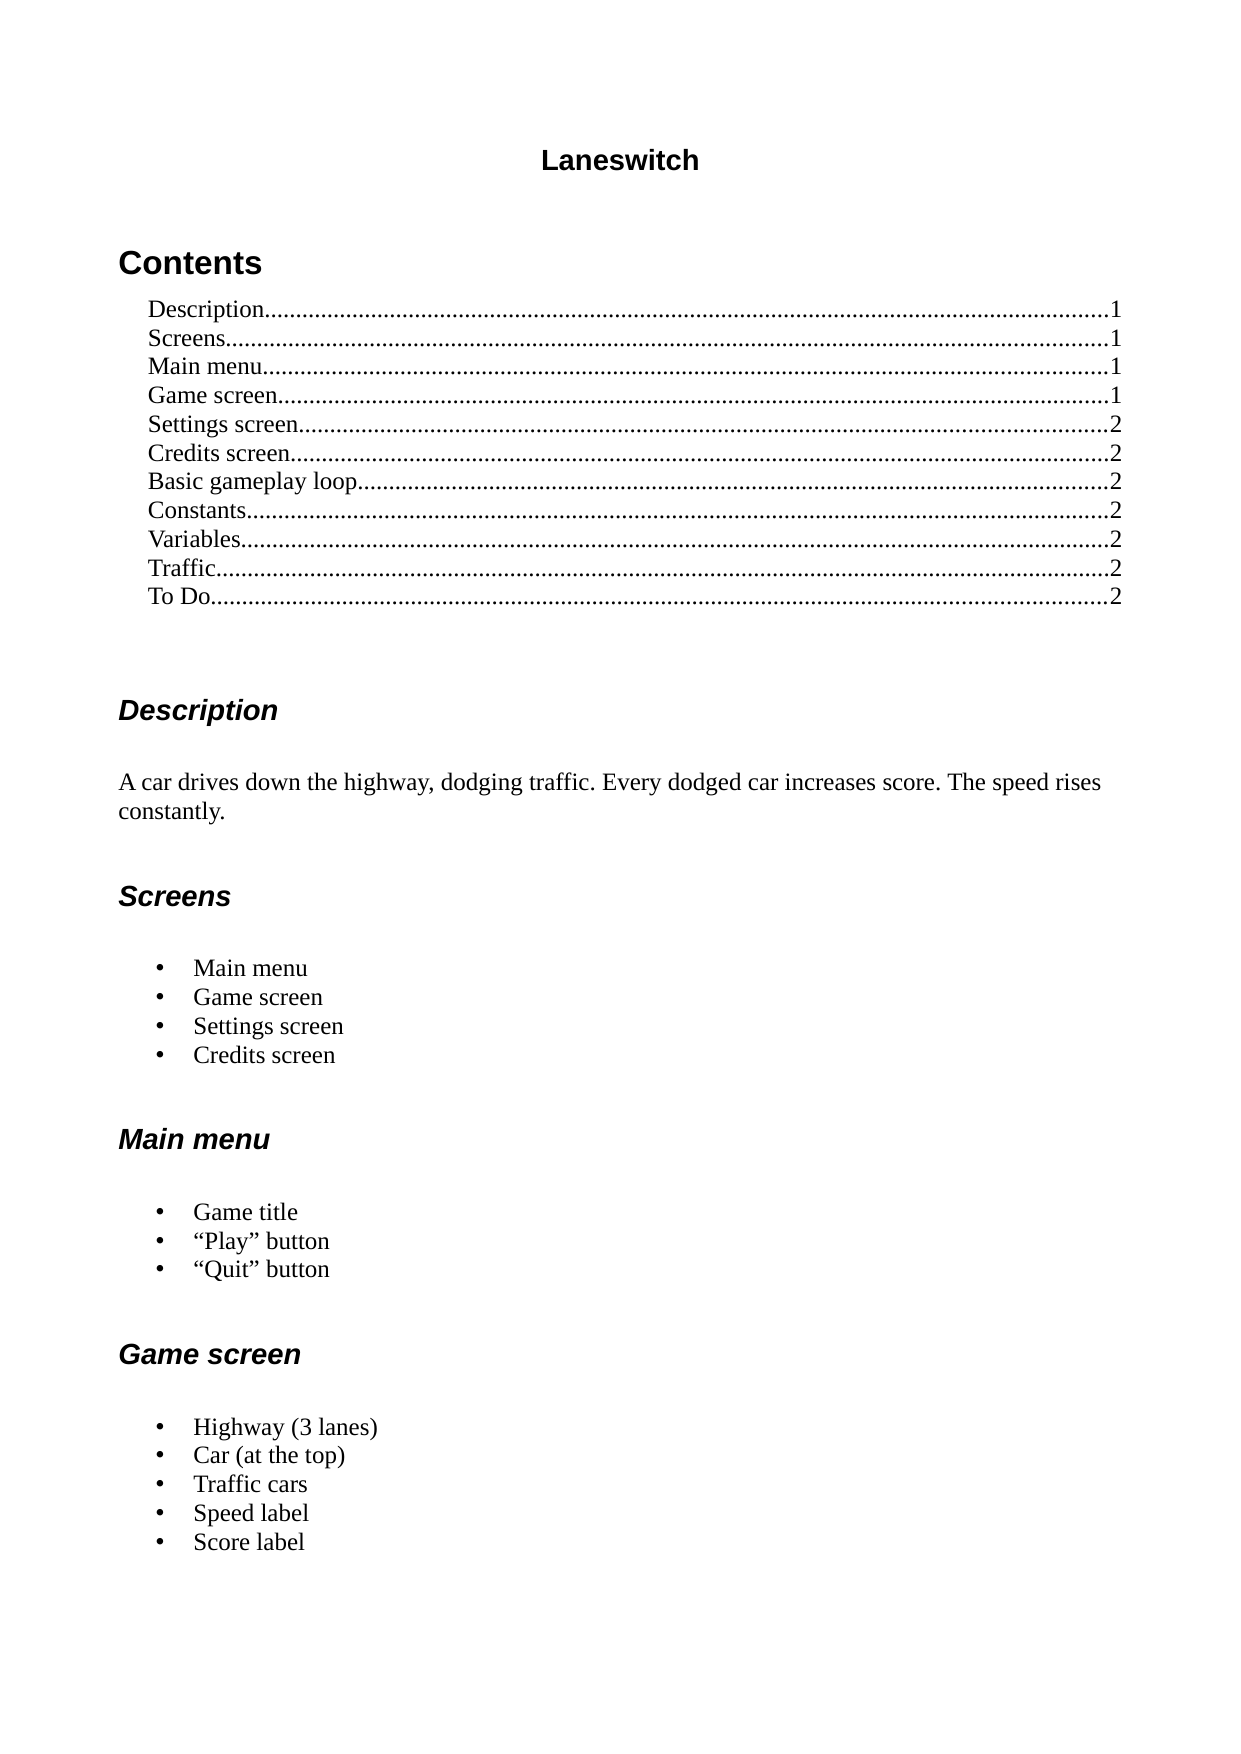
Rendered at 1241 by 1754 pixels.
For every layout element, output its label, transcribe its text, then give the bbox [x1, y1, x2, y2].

text Main menu 1 [148, 351, 1122, 380]
list “Play” button [156, 1226, 1122, 1254]
text Traffic 2 [148, 553, 1122, 581]
subtitle Laneswitch [118, 143, 1122, 177]
list Game title [156, 1197, 1122, 1226]
subtitle Screens [118, 879, 1122, 912]
text Credits screen 2 [148, 438, 1122, 466]
text Screens 1 [148, 323, 1122, 351]
list Game screen [156, 982, 1122, 1011]
text To Do 2 [148, 581, 1122, 610]
text Variables 2 [148, 524, 1122, 553]
text Game screen 1 [148, 380, 1122, 409]
list Car (at the top) [156, 1441, 1122, 1469]
text Basic gameplay loop 2 [148, 466, 1122, 495]
text Settings screen 2 [148, 409, 1122, 438]
subtitle Game screen [118, 1337, 1122, 1371]
list Traffic cars [156, 1469, 1122, 1498]
subtitle Contents [118, 243, 1122, 281]
subtitle Description [118, 693, 1122, 726]
list Speed label [156, 1498, 1122, 1527]
subtitle Main menu [118, 1122, 1122, 1156]
list Settings screen [156, 1011, 1122, 1040]
list Main menu [156, 953, 1122, 982]
list Credits screen [156, 1040, 1122, 1068]
list Highway (3 lanes) [156, 1412, 1122, 1441]
text A car drives down the highway, dodging traffic. Every dodged car increases score. The speed rises constantly. [118, 767, 1122, 825]
text Description 1 [148, 294, 1122, 323]
list “Quit” button [156, 1254, 1122, 1283]
text Constants 2 [148, 495, 1122, 524]
list Score label [156, 1527, 1122, 1556]
